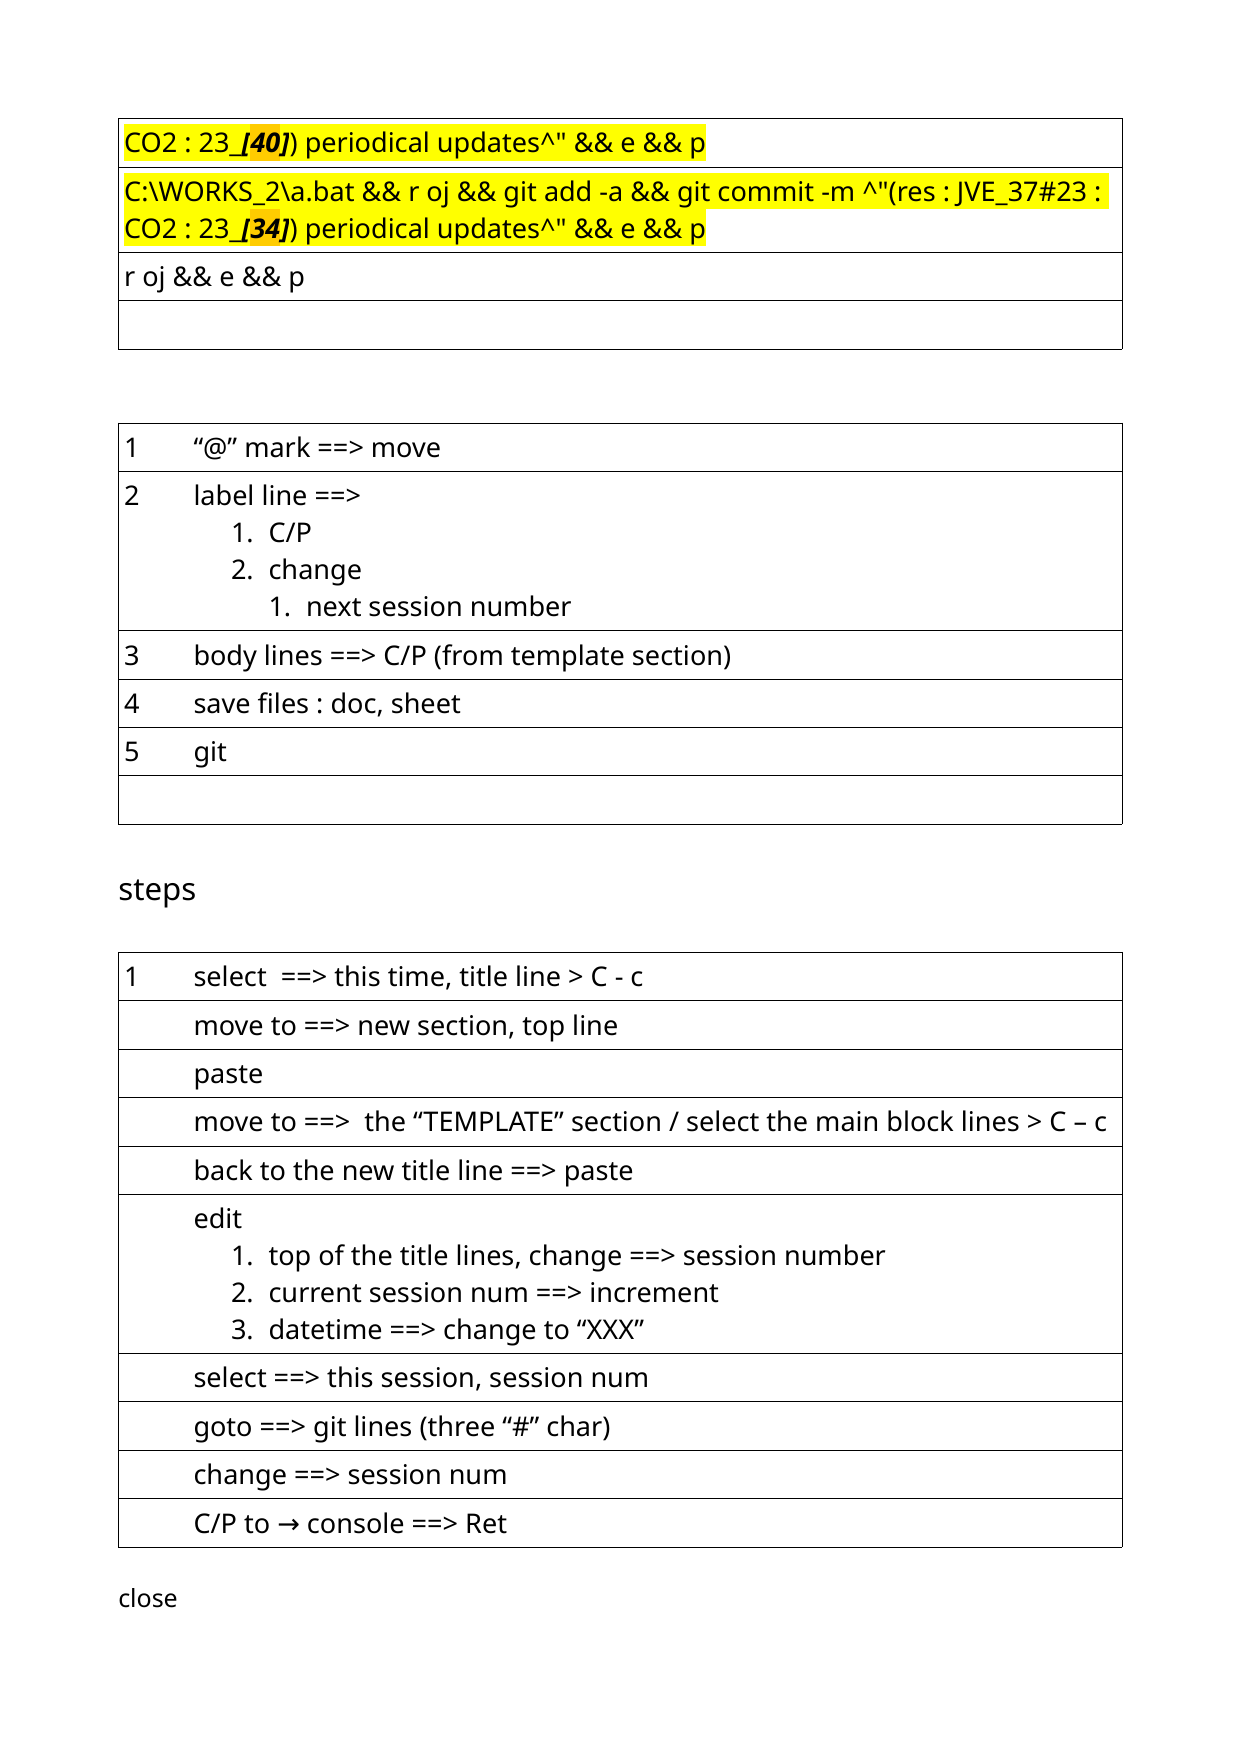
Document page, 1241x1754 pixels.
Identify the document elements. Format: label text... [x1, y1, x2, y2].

table_cell [119, 1354, 187, 1401]
table_cell goto ==> git lines (three “#” char) [188, 1402, 1122, 1450]
table_cell 3 [119, 631, 187, 678]
table_cell [119, 1195, 187, 1353]
table_cell [119, 1050, 187, 1097]
table_cell select ==> this session, session num [188, 1354, 1122, 1401]
table_cell save files : doc, sheet [188, 680, 1122, 727]
table_cell change ==> session num [188, 1451, 1122, 1498]
table_cell C:\WORKS_2\a.bat && r oj && git add -a && git commit -m ^"(res : JVE_37#23 : CO2 : 23_[34]) periodical updates^" && e && p [119, 168, 1122, 252]
table_cell [119, 1147, 187, 1194]
table_cell back to the new title line ==> paste [188, 1147, 1122, 1194]
table_cell git [188, 728, 1122, 775]
table_cell 4 [119, 680, 187, 727]
table_cell paste [188, 1050, 1122, 1097]
table_cell label line ==> C/P change next session number [188, 472, 1122, 630]
table_cell CO2 : 23_[40]) periodical updates^" && e && p [119, 119, 1122, 167]
table_header 1 [119, 953, 187, 1000]
table_cell [188, 776, 1122, 824]
table_cell [119, 776, 187, 824]
table_cell C/P to → console ==> Ret [188, 1499, 1122, 1547]
table_cell 5 [119, 728, 187, 775]
table_header 1 [119, 424, 187, 471]
table_cell [119, 1451, 187, 1498]
table_cell [119, 301, 1122, 349]
table_header “@” mark ==> move [188, 424, 1122, 471]
table_cell move to ==> the “TEMPLATE” section / select the main block lines > C – c [188, 1098, 1122, 1146]
table_cell move to ==> new section, top line [188, 1001, 1122, 1049]
text steps [118, 867, 1122, 909]
table_cell [119, 1499, 187, 1547]
text close [118, 1581, 1122, 1615]
table_cell r oj && e && p [119, 253, 1122, 300]
table_cell body lines ==> C/P (from template section) [188, 631, 1122, 678]
table_cell edit top of the title lines, change ==> session number current session num ==> increment datetime ==> change to “XXX” [188, 1195, 1122, 1353]
table_cell [119, 1098, 187, 1146]
table_cell [119, 1402, 187, 1450]
table_cell [119, 1001, 187, 1049]
table_cell 2 [119, 472, 187, 630]
table_header select ==> this time, title line > C - c [188, 953, 1122, 1000]
